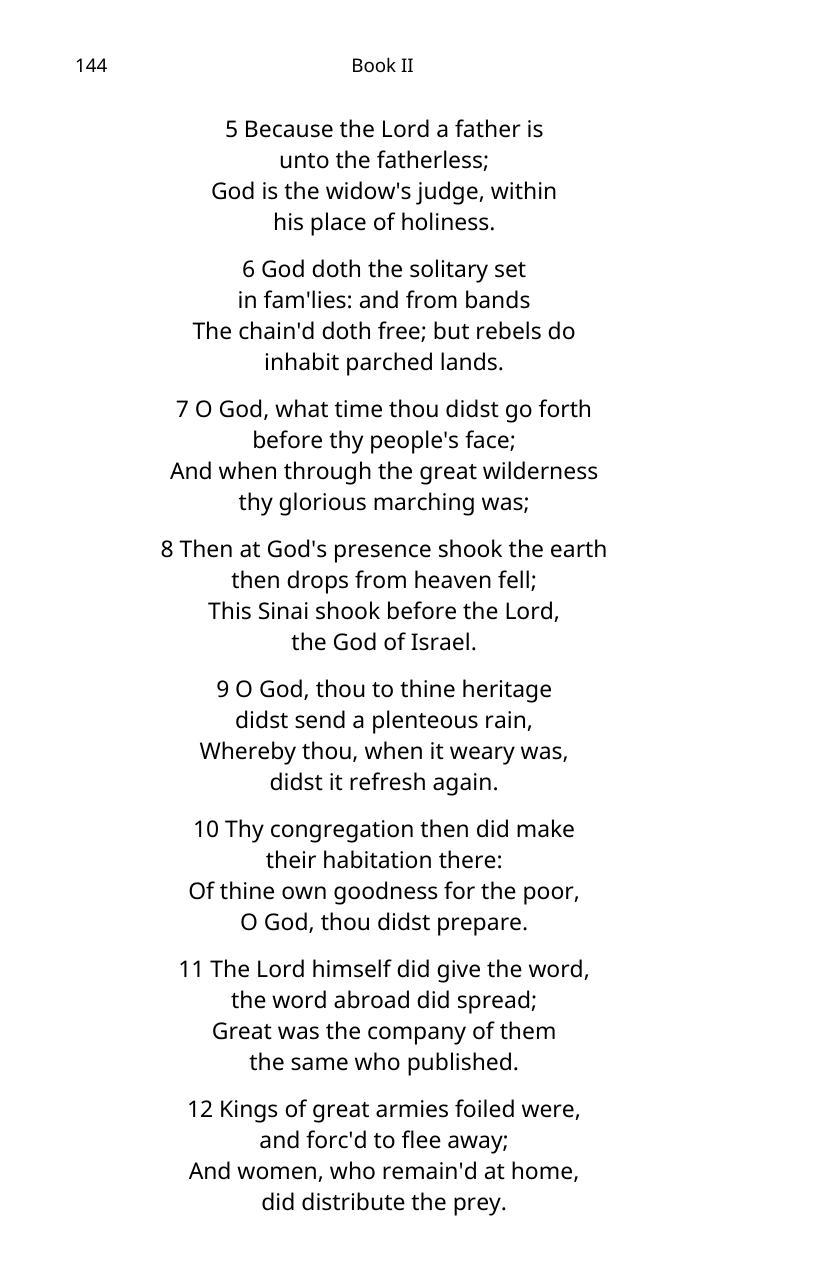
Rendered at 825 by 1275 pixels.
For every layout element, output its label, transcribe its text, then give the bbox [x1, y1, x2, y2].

text 5 Because the Lord a father is unto the fatherless; God is the widow's judge, within his place of holiness. [75, 112, 693, 237]
text 11 The Lord himself did give the word, the word abroad did spread; Great was the company of them the same who published. [75, 952, 693, 1077]
text 9 O God, thou to thine heritage didst send a plenteous rain, Whereby thou, when it weary was, didst it refresh again. [75, 672, 693, 797]
text 7 O God, what time thou didst go forth before thy people's face; And when through the great wilderness thy glorious marching was; [75, 392, 693, 517]
text 8 Then at God's presence shook the earth then drops from heaven fell; This Sinai shook before the Lord, the God of Israel. [75, 532, 693, 657]
text 6 God doth the solitary set in fam'lies: and from bands The chain'd doth free; but rebels do inhabit parched lands. [75, 252, 693, 377]
text 12 Kings of great armies foiled were, and forc'd to flee away; And women, who remain'd at home, did distribute the prey. [75, 1092, 693, 1217]
text 10 Thy congregation then did make their habitation there: Of thine own goodness for the poor, O God, thou didst prepare. [75, 812, 693, 937]
